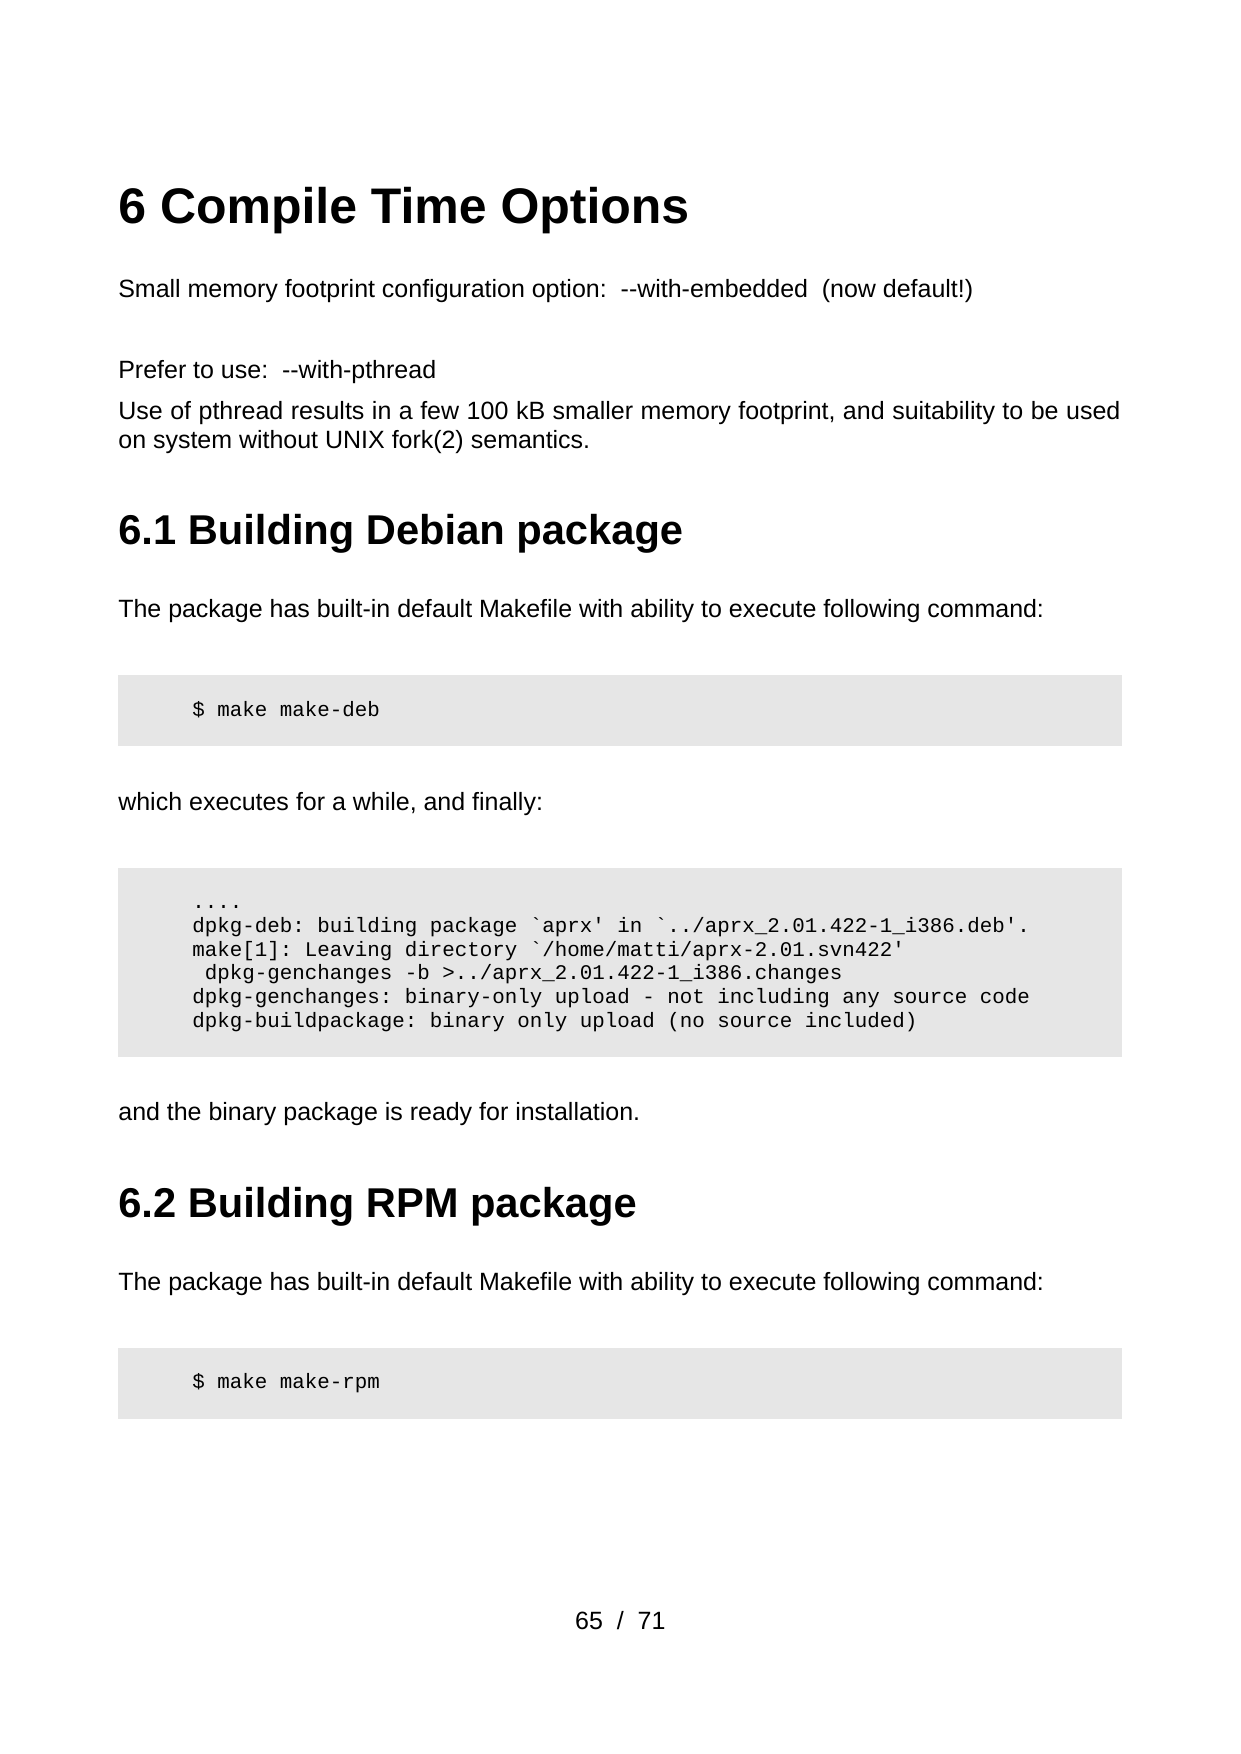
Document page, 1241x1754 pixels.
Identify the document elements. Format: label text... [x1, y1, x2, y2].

text .... [118, 891, 1122, 915]
text The package has built-in default Makefile with ability to execute following command: [118, 594, 1122, 623]
text and the binary package is ready for installation. [118, 1097, 1122, 1126]
text $ make make-deb [118, 699, 1122, 722]
text dpkg-deb: building package `aprx' in `../aprx_2.01.422-1_i386.deb'. [118, 915, 1122, 939]
subtitle Compile Time Options [118, 176, 1122, 234]
subtitle Building RPM package [118, 1178, 1122, 1226]
text dpkg-genchanges -b >../aprx_2.01.422-1_i386.changes [118, 962, 1122, 986]
text $ make make-rpm [118, 1372, 1122, 1395]
subtitle Building Debian package [118, 506, 1122, 554]
text Use of pthread results in a few 100 kB smaller memory footprint, and suitability to be used on system without UNIX fork(2) semantics. [118, 396, 1122, 453]
text dpkg-genchanges: binary-only upload - not including any source code [118, 986, 1122, 1009]
text make[1]: Leaving directory `/home/matti/aprx-2.01.svn422' [118, 939, 1122, 962]
text dpkg-buildpackage: binary only upload (no source included) [118, 1009, 1122, 1033]
text The package has built-in default Makefile with ability to execute following command: [118, 1267, 1122, 1296]
text which executes for a while, and finally: [118, 787, 1122, 815]
text Small memory footprint configuration option: --with-embedded (now default!) [118, 274, 1122, 303]
text Prefer to use: --with-pthread [118, 355, 1122, 384]
